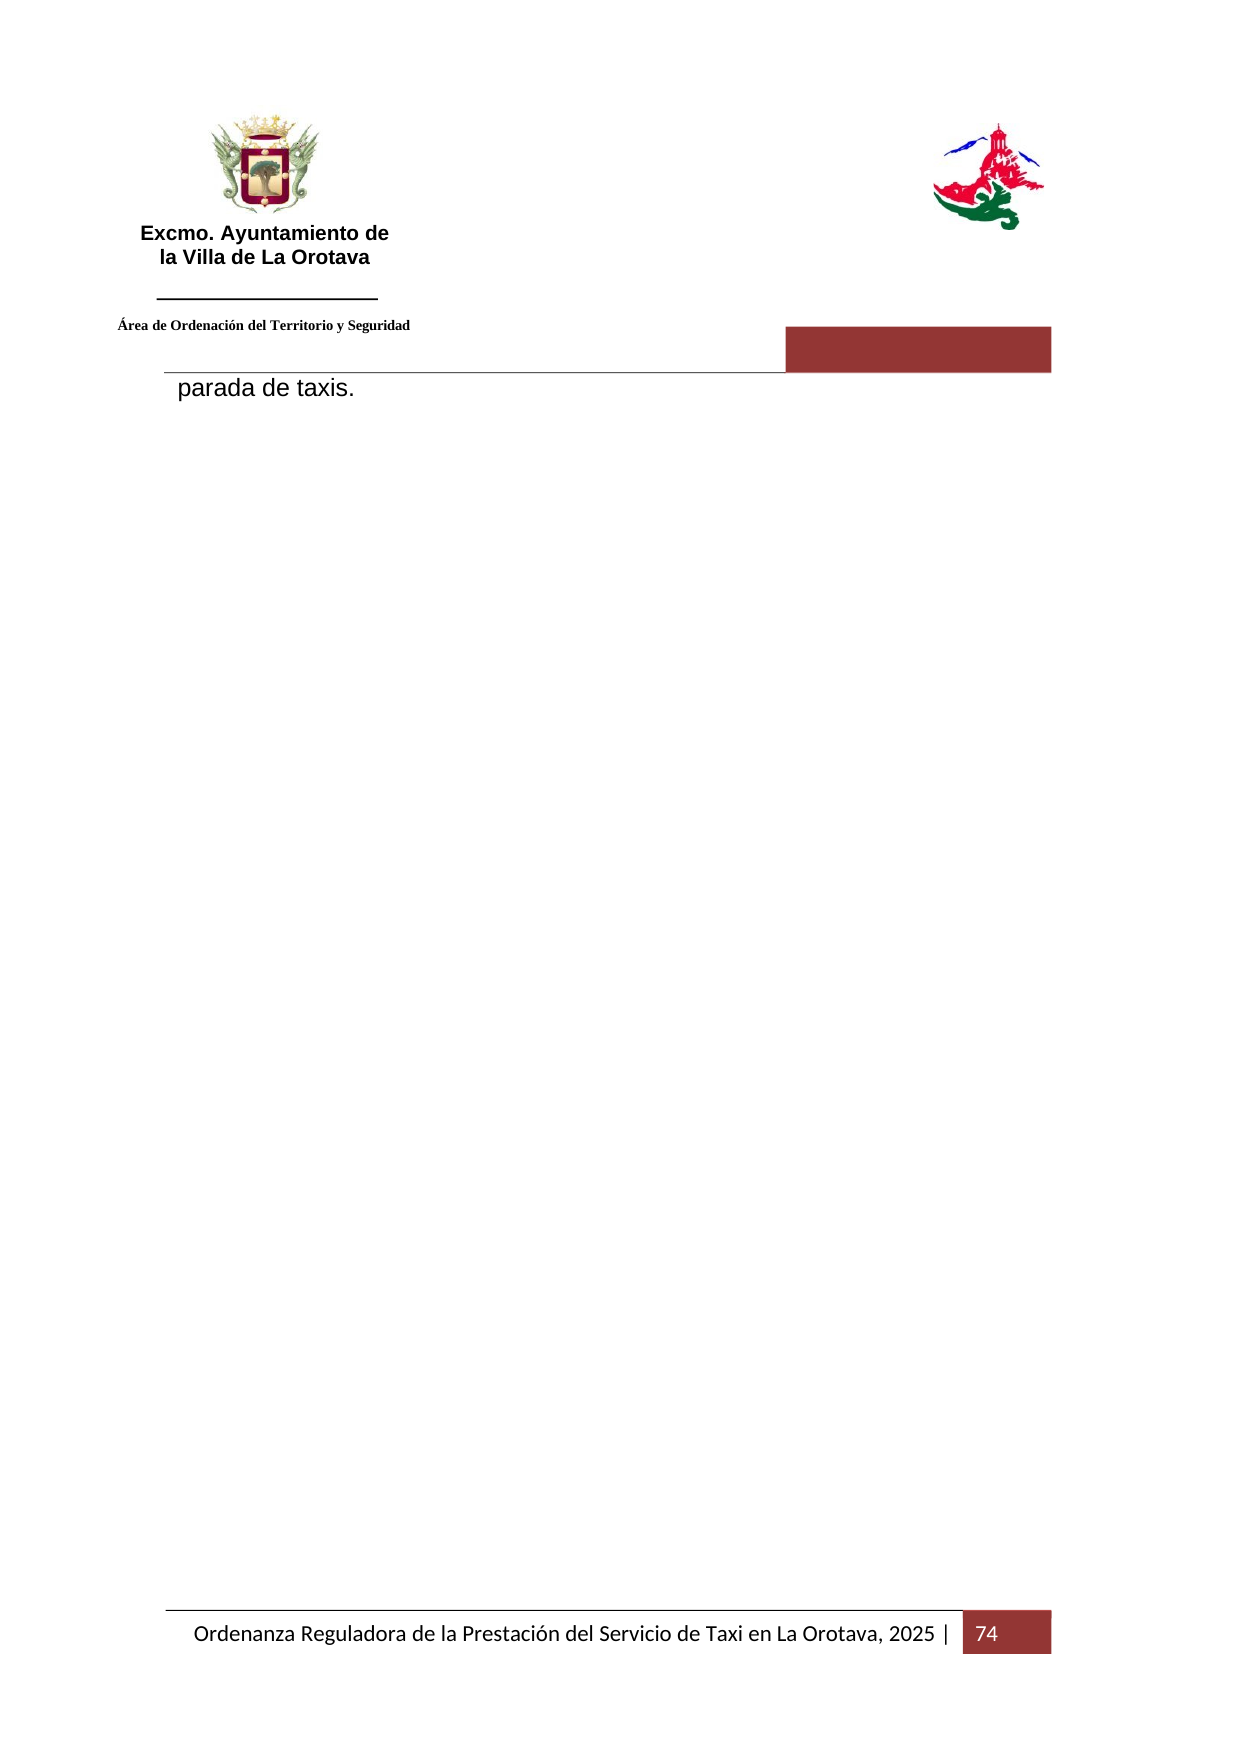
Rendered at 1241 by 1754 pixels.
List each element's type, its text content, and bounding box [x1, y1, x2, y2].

picture [933, 123, 1045, 230]
picture [208, 105, 323, 214]
list parada de taxis. [177, 373, 1063, 402]
